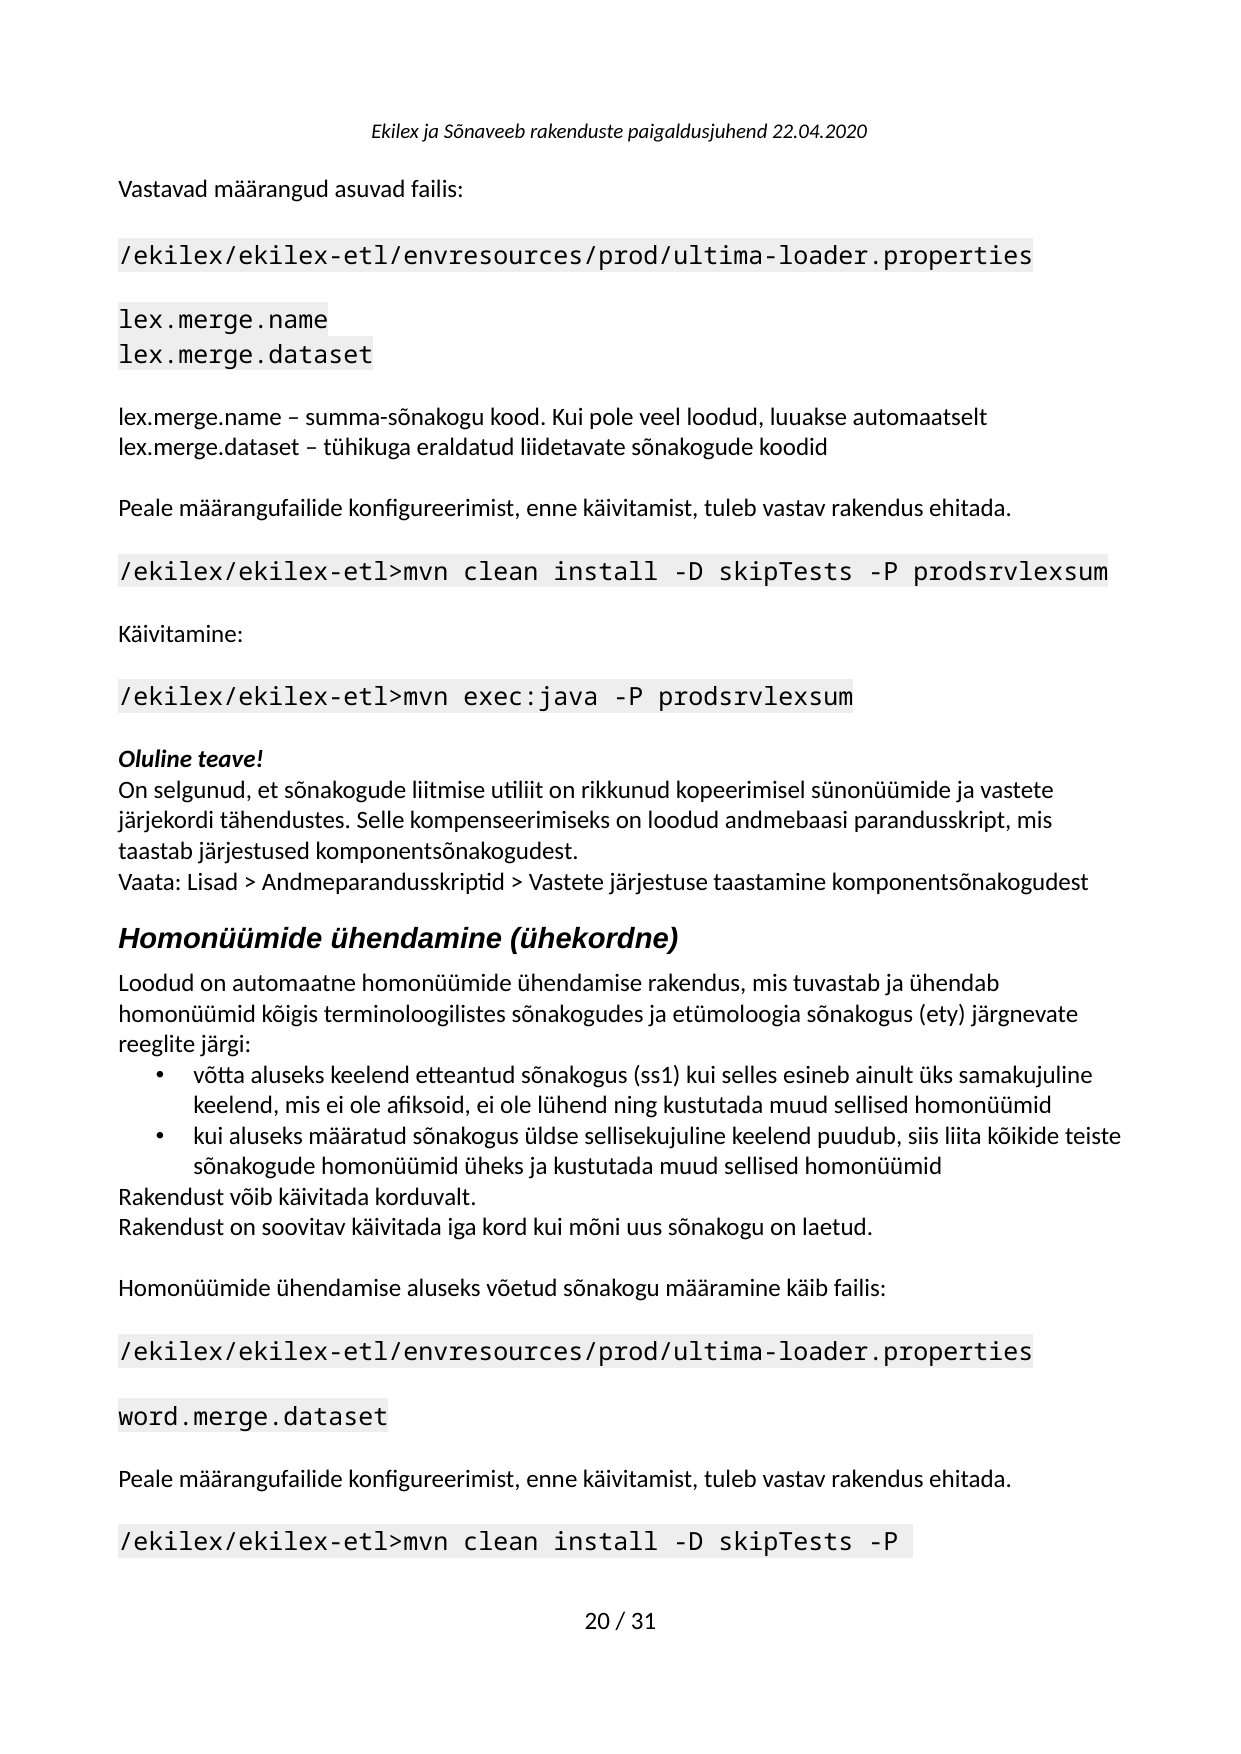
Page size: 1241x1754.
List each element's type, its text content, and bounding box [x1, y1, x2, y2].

text Homonüümide ühendamise aluseks võetud sõnakogu määramine käib failis: [118, 1272, 1122, 1303]
text /ekilex/ekilex-etl>mvn exec:java -P prodsrvlexsum [118, 679, 1122, 713]
text Peale määrangufailide konfigureerimist, enne käivitamist, tuleb vastav rakendus ehitada. [118, 492, 1122, 523]
text Oluline teave! [118, 744, 1122, 774]
text lex.merge.dataset – tühikuga eraldatud liidetavate sõnakogude koodid [118, 431, 1122, 462]
text Rakendust on soovitav käivitada iga kord kui mõni uus sõnakogu on laetud. [118, 1211, 1122, 1242]
subtitle Homonüümide ühendamine (ühekordne) [118, 921, 1122, 955]
list kui aluseks määratud sõnakogus üldse sellisekujuline keelend puudub, siis liita kõikide teiste sõnakogude homonüümid üheks ja kustutada muud sellised homonüümid [156, 1120, 1122, 1181]
text Vastavad määrangud asuvad failis: [118, 173, 1122, 203]
list võtta aluseks keelend etteantud sõnakogus (ss1) kui selles esineb ainult üks samakujuline keelend, mis ei ole afiksoid, ei ole lühend ning kustutada muud sellised homonüümid [156, 1059, 1122, 1120]
text lex.merge.name – summa-sõnakogu kood. Kui pole veel loodud, luuakse automaatselt [118, 401, 1122, 431]
text /ekilex/ekilex-etl/envresources/prod/ultima-loader.properties [118, 1333, 1122, 1368]
text Käivitamine: [118, 618, 1122, 648]
text /ekilex/ekilex-etl>mvn clean install -D skipTests -P prodsrvlexsum [118, 553, 1122, 587]
text Peale määrangufailide konfigureerimist, enne käivitamist, tuleb vastav rakendus ehitada. [118, 1463, 1122, 1493]
text /ekilex/ekilex-etl/envresources/prod/ultima-loader.properties [118, 238, 1122, 272]
text Vaata: Lisad > Andmeparandusskriptid > Vastete järjestuse taastamine komponentsõnakogudest [118, 866, 1122, 896]
text Rakendust võib käivitada korduvalt. [118, 1181, 1122, 1211]
text word.merge.dataset [118, 1398, 1122, 1432]
text lex.merge.name [118, 302, 1122, 336]
text /ekilex/ekilex-etl>mvn clean install -D skipTests -P [118, 1524, 1122, 1558]
text On selgunud, et sõnakogude liitmise utiliit on rikkunud kopeerimisel sünonüümide ja vastete järjekordi tähendustes. Selle kompenseerimiseks on loodud andmebaasi parandusskript, mis taastab järjestused komponentsõnakogudest. [118, 774, 1122, 866]
text lex.merge.dataset [118, 336, 1122, 370]
text Loodud on automaatne homonüümide ühendamise rakendus, mis tuvastab ja ühendab homonüümid kõigis terminoloogilistes sõnakogudes ja etümoloogia sõnakogus (ety) järgnevate reeglite järgi: [118, 967, 1122, 1059]
